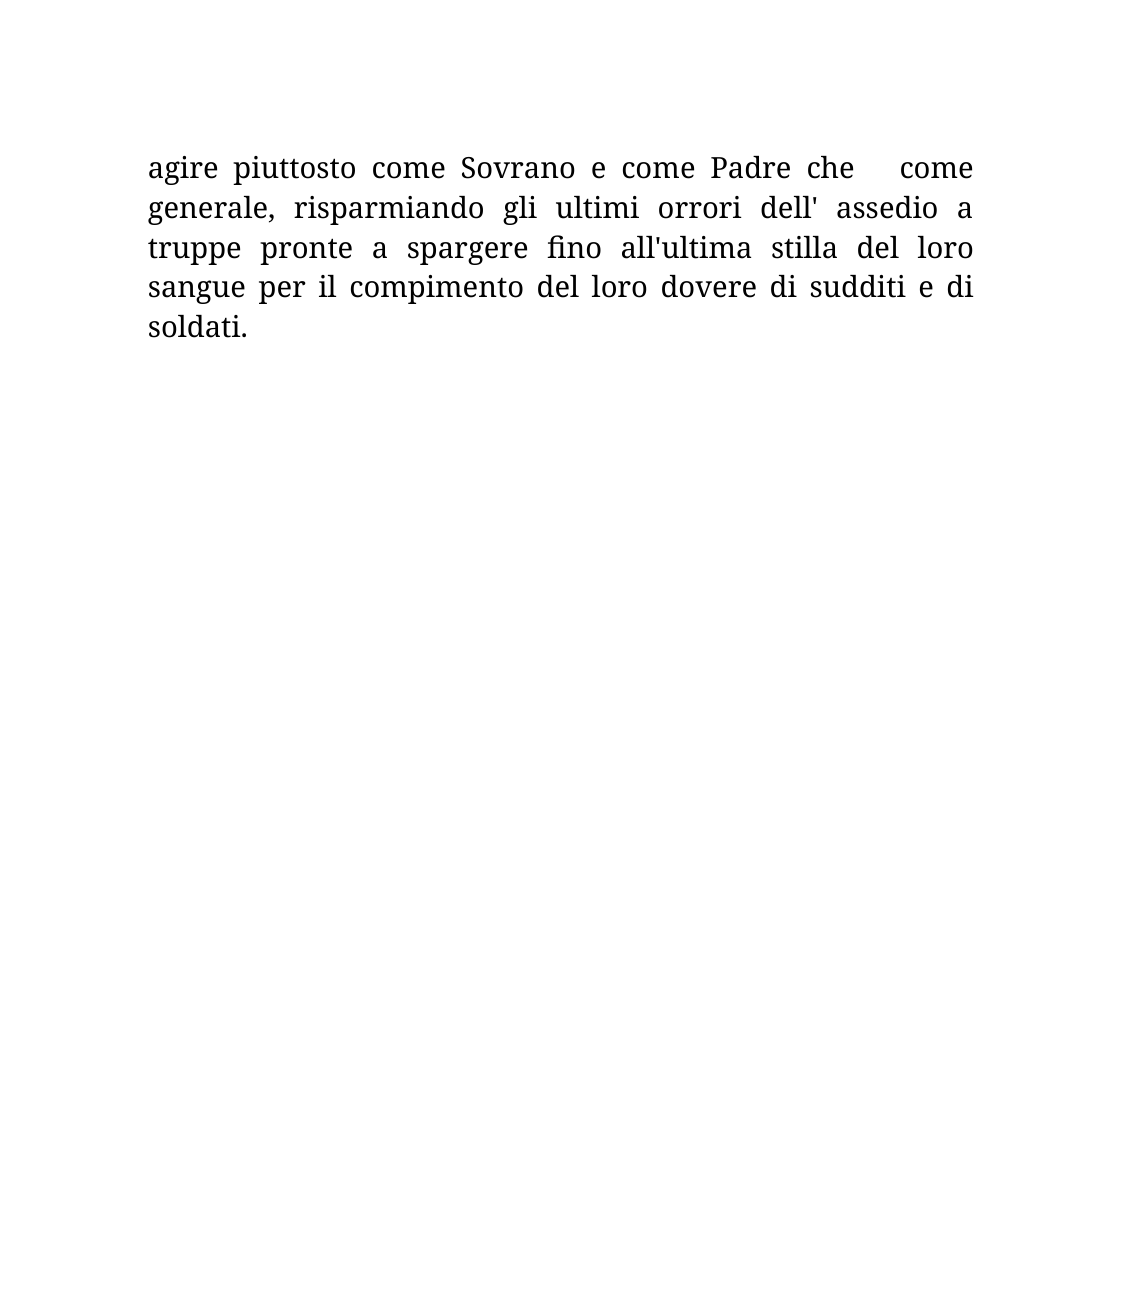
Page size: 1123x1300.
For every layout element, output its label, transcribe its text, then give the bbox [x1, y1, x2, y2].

text agire piuttosto come Sovrano e come Padre che come generale, risparmiando gli ultimi orrori dell' assedio a truppe pronte a spargere fino all'ultima stilla del loro sangue per il compimento del loro dovere di sudditi e di soldati. [148, 148, 974, 346]
